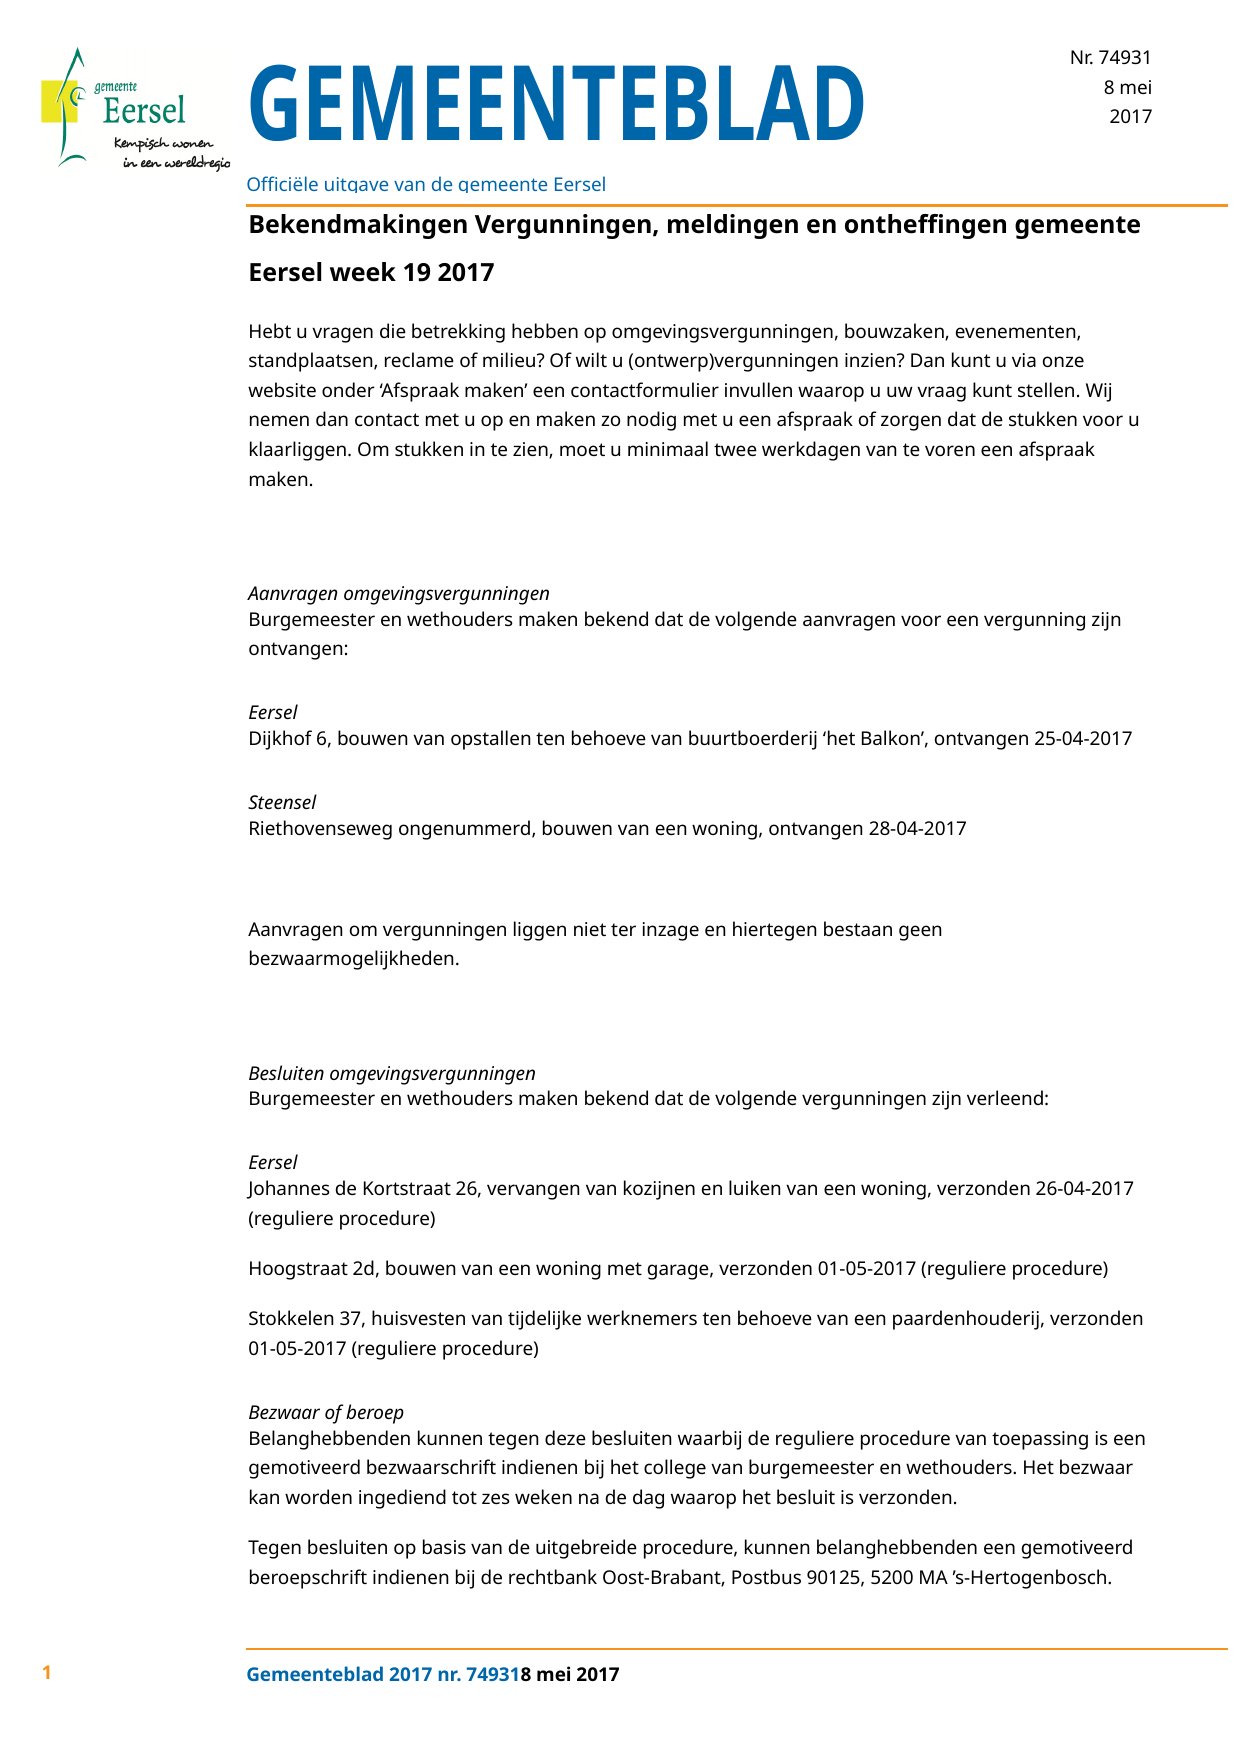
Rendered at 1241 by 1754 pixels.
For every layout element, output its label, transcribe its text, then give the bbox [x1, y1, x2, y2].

picture [41, 47, 231, 172]
text Burgemeester en wethouders maken bekend dat de volgende vergunningen zijn verleend: [248, 1085, 1152, 1111]
text Steensel [248, 789, 1152, 815]
text Hebt u vragen die betrekking hebben op omgevingsvergunningen, bouwzaken, evenementen, standplaatsen, reclame of milieu? Of wilt u (ontwerp)vergunningen inzien? Dan kunt u via onze website onder ‘Afspraak maken’ een contactformulier invullen waarop u uw vraag kunt stellen. Wij nemen dan contact met u op en maken zo nodig met u een afspraak of zorgen dat de stukken voor u klaarliggen. Om stukken in te zien, moet u minimaal twee werkdagen van te voren een afspraak maken. [248, 318, 1152, 492]
text Eersel [248, 699, 1152, 725]
text Riethovenseweg ongenummerd, bouwen van een woning, ontvangen 28-04-2017 [248, 815, 1152, 841]
text Belanghebbenden kunnen tegen deze besluiten waarbij de reguliere procedure van toepassing is een gemotiveerd bezwaarschrift indienen bij het college van burgemeester en wethouders. Het bezwaar kan worden ingediend tot zes weken na de dag waarop het besluit is verzonden. [248, 1425, 1152, 1510]
text Aanvragen omgevingsvergunningen [248, 580, 1152, 606]
text Eersel [248, 1149, 1152, 1175]
text Aanvragen om vergunningen liggen niet ter inzage en hiertegen bestaan geen bezwaarmogelijkheden. [248, 916, 1152, 971]
text Stokkelen 37, huisvesten van tijdelijke werknemers ten behoeve van een paardenhouderij, verzonden 01-05-2017 (reguliere procedure) [248, 1306, 1152, 1361]
text Hoogstraat 2d, bouwen van een woning met garage, verzonden 01-05-2017 (reguliere procedure) [248, 1255, 1152, 1281]
text Bezwaar of beroep [248, 1399, 1152, 1425]
text Bekendmakingen Vergunningen, meldingen en ontheffingen gemeente Eersel week 19 2017 [248, 207, 1152, 288]
text Dijkhof 6, bouwen van opstallen ten behoeve van buurtboerderij ‘het Balkon’, ontvangen 25-04-2017 [248, 725, 1152, 751]
text Tegen besluiten op basis van de uitgebreide procedure, kunnen belanghebbenden een gemotiveerd beroepschrift indienen bij de rechtbank Oost-Brabant, Postbus 90125, 5200 MA ’s-Hertogenbosch. [248, 1534, 1152, 1590]
text Besluiten omgevingsvergunningen [248, 1060, 1152, 1085]
text Burgemeester en wethouders maken bekend dat de volgende aanvragen voor een vergunning zijn ontvangen: [248, 606, 1152, 661]
text Johannes de Kortstraat 26, vervangen van kozijnen en luiken van een woning, verzonden 26-04-2017 (reguliere procedure) [248, 1175, 1152, 1230]
